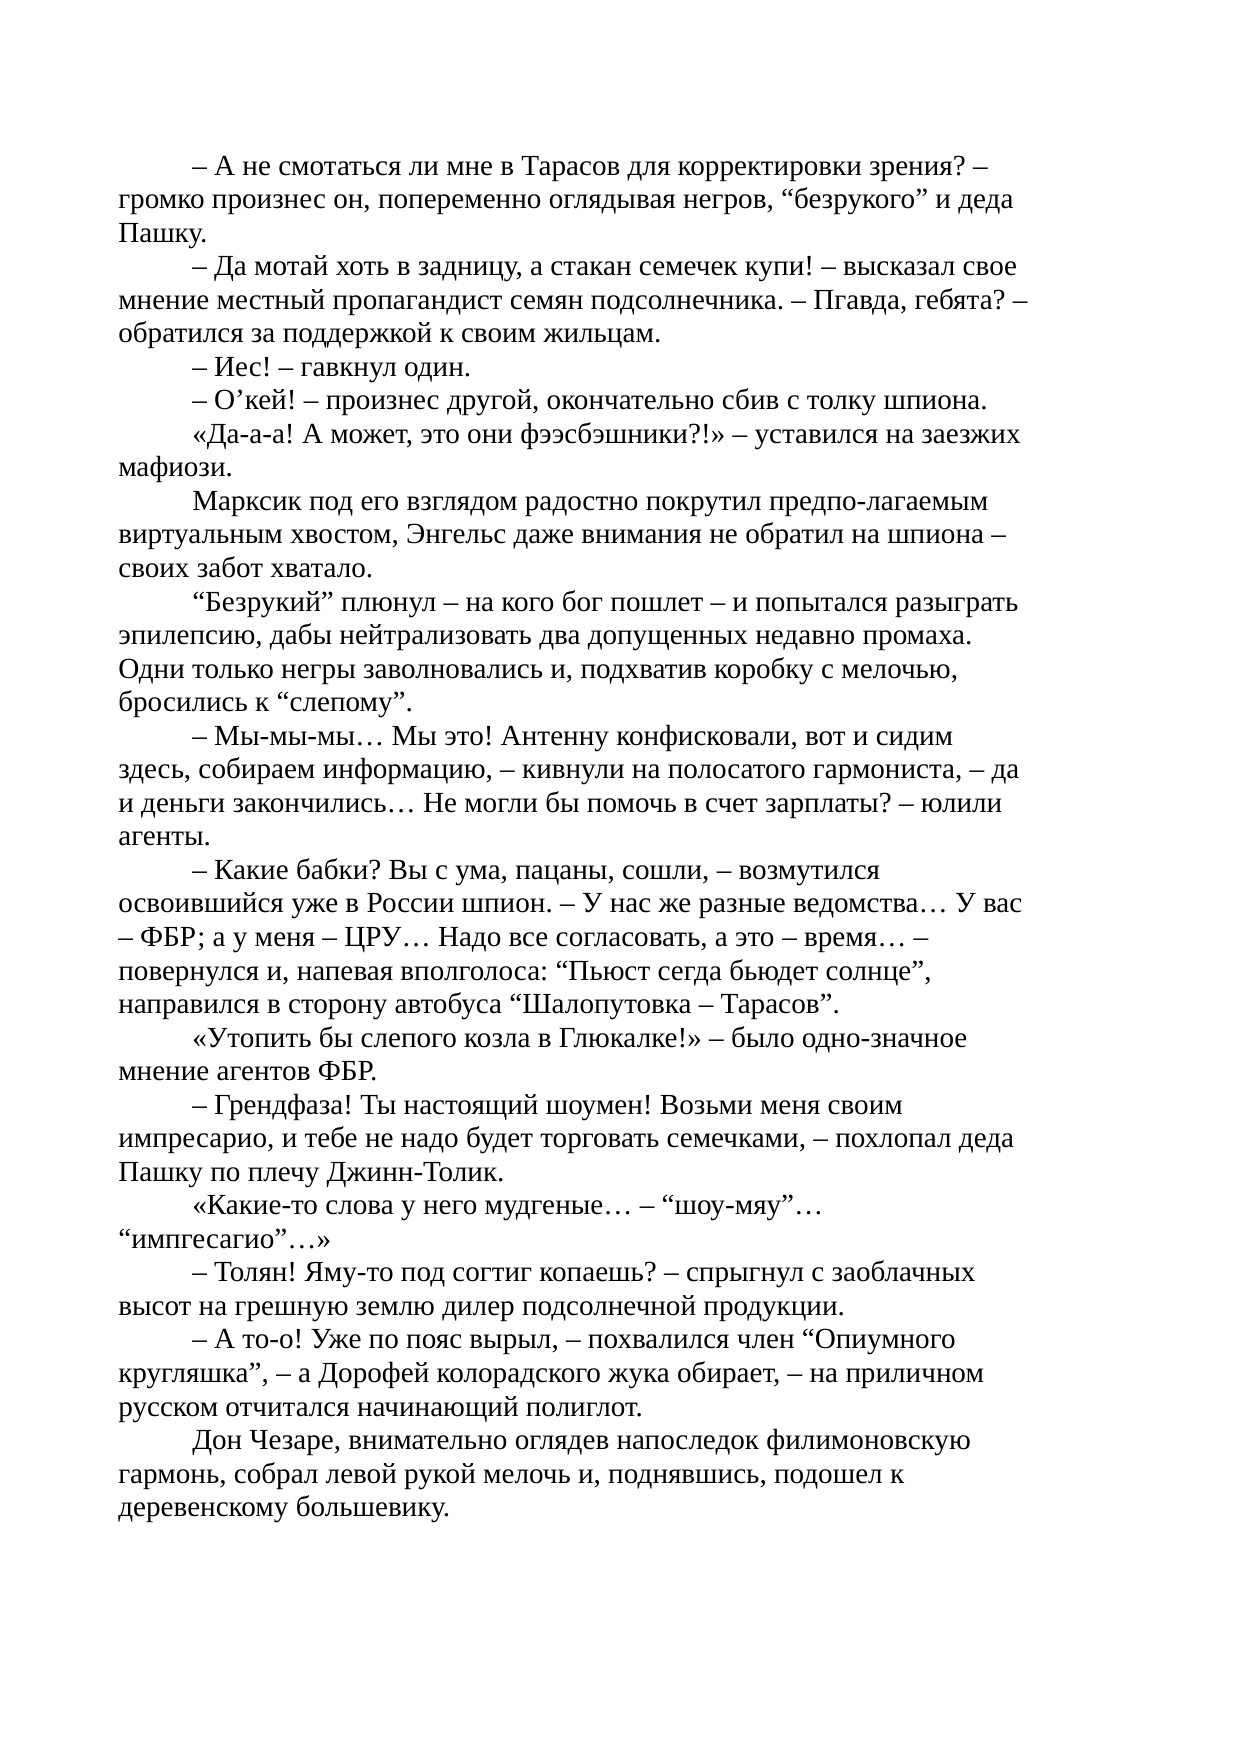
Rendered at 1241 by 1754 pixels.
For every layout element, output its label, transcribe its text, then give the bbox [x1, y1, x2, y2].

text – Да мотай хоть в задницу, а стакан семечек купи! – высказал свое мнение местный пропагандист семян подсолнечника. – Пгавда, гебята? – обратился за поддержкой к своим жильцам. [118, 248, 1033, 349]
text «Да-а-а! А может, это они фээсбэшники?!» – уставился на заезжих мафиози. [118, 416, 1033, 483]
text – А не смотаться ли мне в Тарасов для корректировки зрения? – громко произнес он, попеременно оглядывая негров, “безрукого” и деда Пашку. [118, 148, 1033, 248]
text – А то-о! Уже по пояс вырыл, – похвалился член “Опиумного кругляшка”, – а Дорофей колорадского жука обирает, – на приличном русском отчитался начинающий полиглот. [118, 1322, 1033, 1422]
text «Какие-то слова у него мудгеные… – “шоу-мяу”… “импгесагио”…» [118, 1187, 1033, 1254]
text Марксик под его взглядом радостно покрутил предпо-лагаемым виртуальным хвостом, Энгельс даже внимания не обратил на шпиона – своих забот хватало. [118, 483, 1033, 584]
text – Какие бабки? Вы с ума, пацаны, сошли, – возмутился освоившийся уже в России шпион. – У нас же разные ведомства… У вас – ФБР; а у меня – ЦРУ… Надо все согласовать, а это – время… – повернулся и, напевая вполголоса: “Пьюст сегда бьюдет солнце”, направился в сторону автобуса “Шалопутовка – Тарасов”. [118, 852, 1033, 1020]
text – Мы-мы-мы… Мы это! Антенну конфисковали, вот и сидим здесь, собираем информацию, – кивнули на полосатого гармониста, – да и деньги закончились… Не могли бы помочь в счет зарплаты? – юлили агенты. [118, 718, 1033, 852]
text Дон Чезаре, внимательно оглядев напоследок филимоновскую гармонь, собрал левой рукой мелочь и, поднявшись, подошел к деревенскому большевику. [118, 1422, 1033, 1523]
text “Безрукий” плюнул – на кого бог пошлет – и попытался разыграть эпилепсию, дабы нейтрализовать два допущенных недавно промаха. Одни только негры заволновались и, подхватив коробку с мелочью, бросились к “слепому”. [118, 584, 1033, 718]
text – Иес! – гавкнул один. [118, 349, 1033, 382]
text – О’кей! – произнес другой, окончательно сбив с толку шпиона. [118, 382, 1033, 416]
text – Толян! Яму-то под согтиг копаешь? – спрыгнул с заоблачных высот на грешную землю дилер подсолнечной продукции. [118, 1254, 1033, 1322]
text – Грендфаза! Ты настоящий шоумен! Возьми меня своим импресарио, и тебе не надо будет торговать семечками, – похлопал деда Пашку по плечу Джинн-Толик. [118, 1087, 1033, 1187]
text «Утопить бы слепого козла в Глюкалке!» – было одно-значное мнение агентов ФБР. [118, 1020, 1033, 1087]
